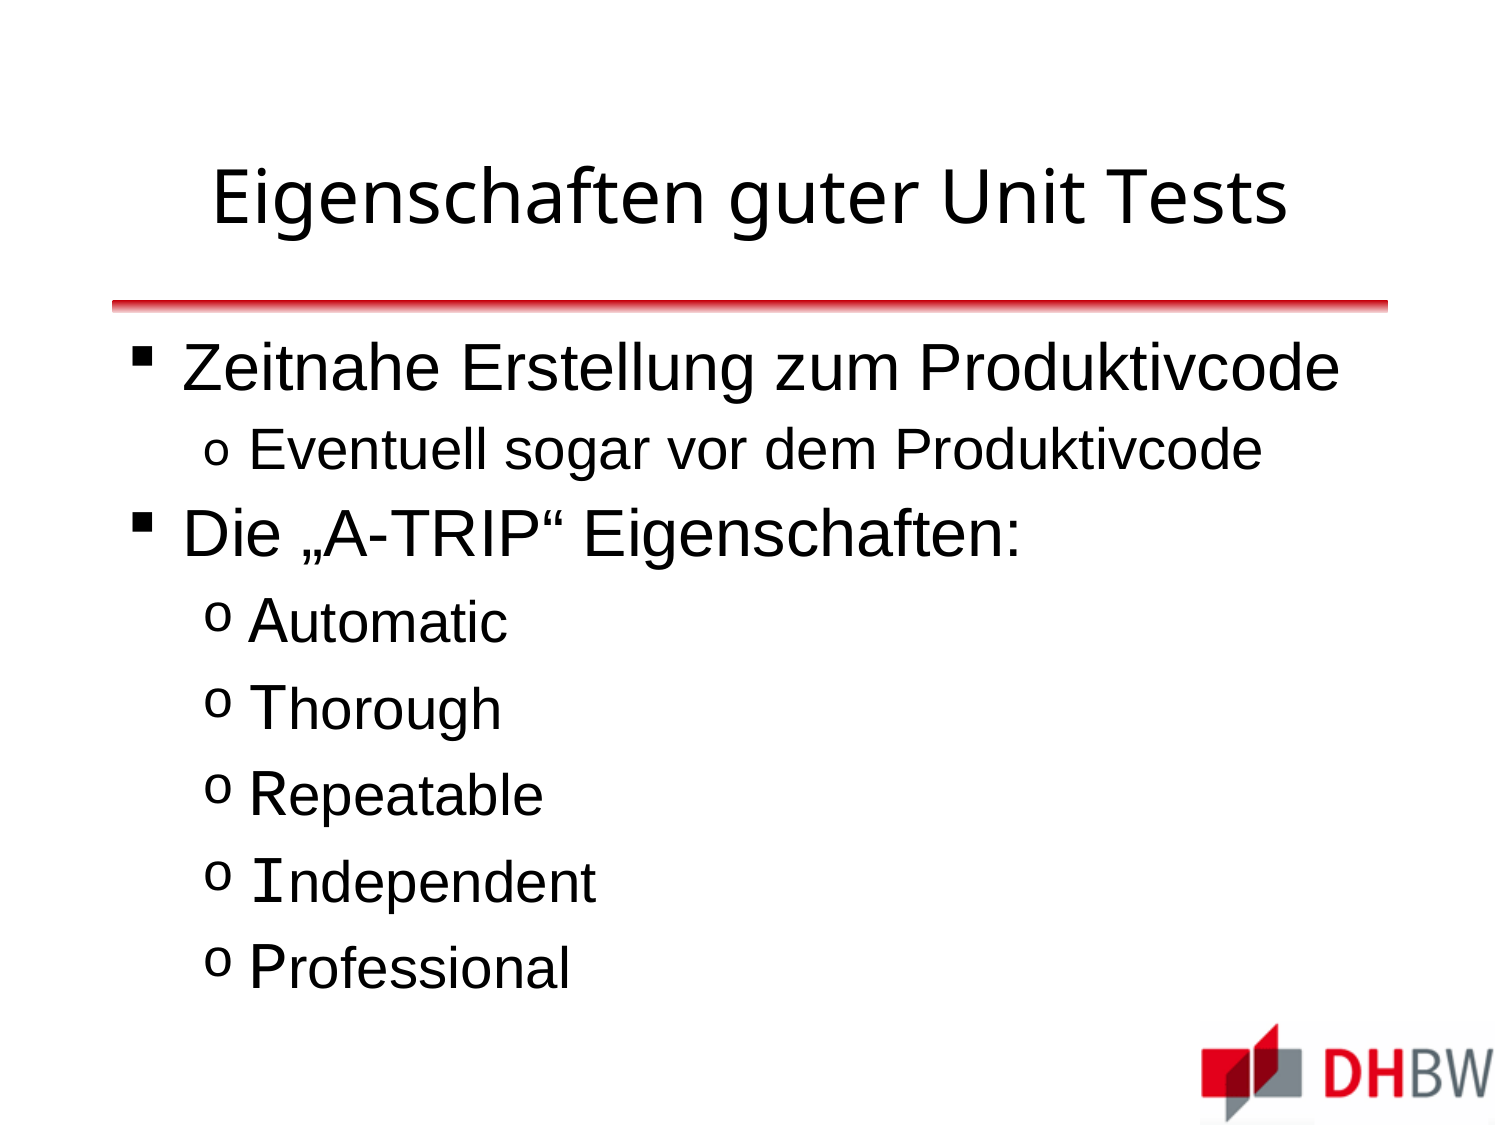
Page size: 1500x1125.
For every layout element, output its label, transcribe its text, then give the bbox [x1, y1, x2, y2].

list Zeitnahe Erstellung zum Produktivcode Eventuell sogar vor dem Produktivcode Die „A-TRIP“ Eigenschaften: Automatic Thorough Repeatable Independent Professional [112, 324, 1388, 1051]
title Eigenschaften guter Unit Tests [112, 96, 1388, 292]
picture [1200, 1021, 1495, 1125]
